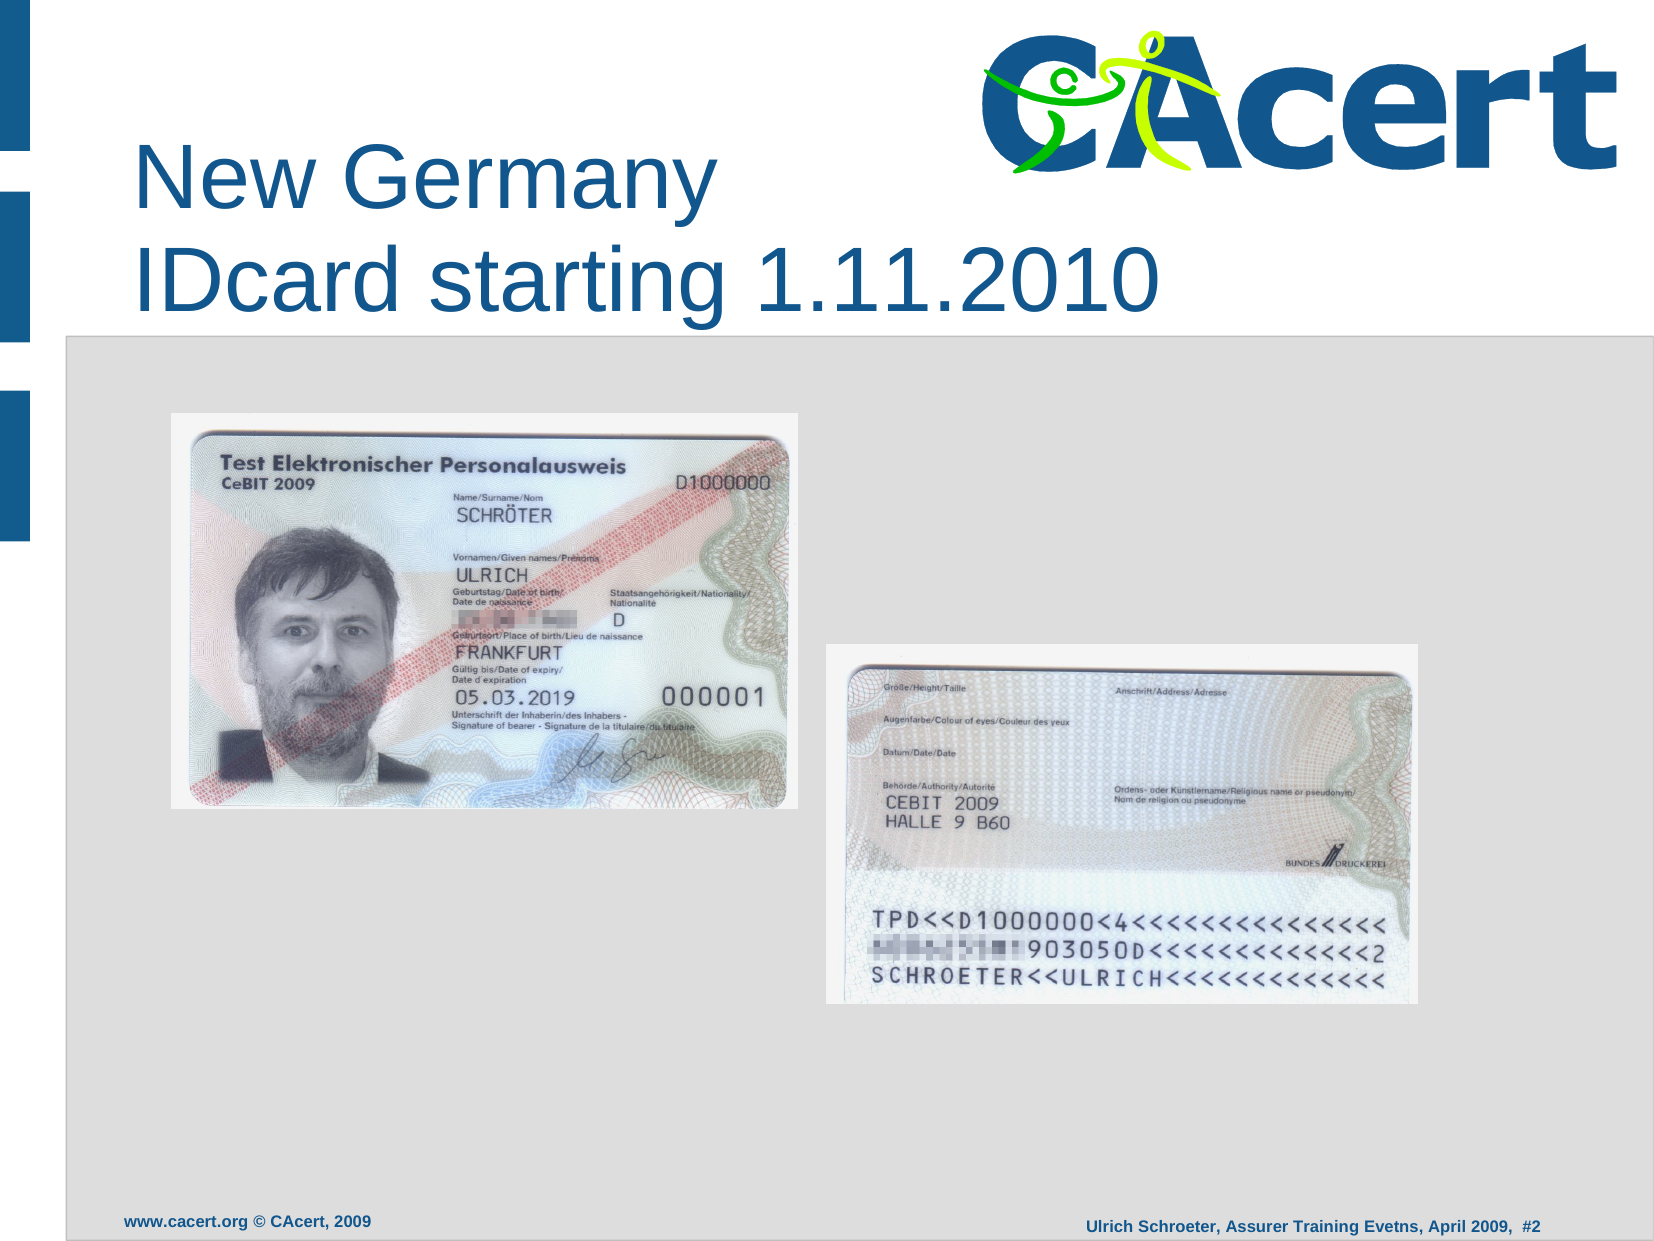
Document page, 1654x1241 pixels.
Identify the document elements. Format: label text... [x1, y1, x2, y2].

picture [171, 413, 798, 810]
text_box New Germany IDcard starting 1.11.2010 [118, 118, 1172, 344]
picture [826, 644, 1418, 1004]
